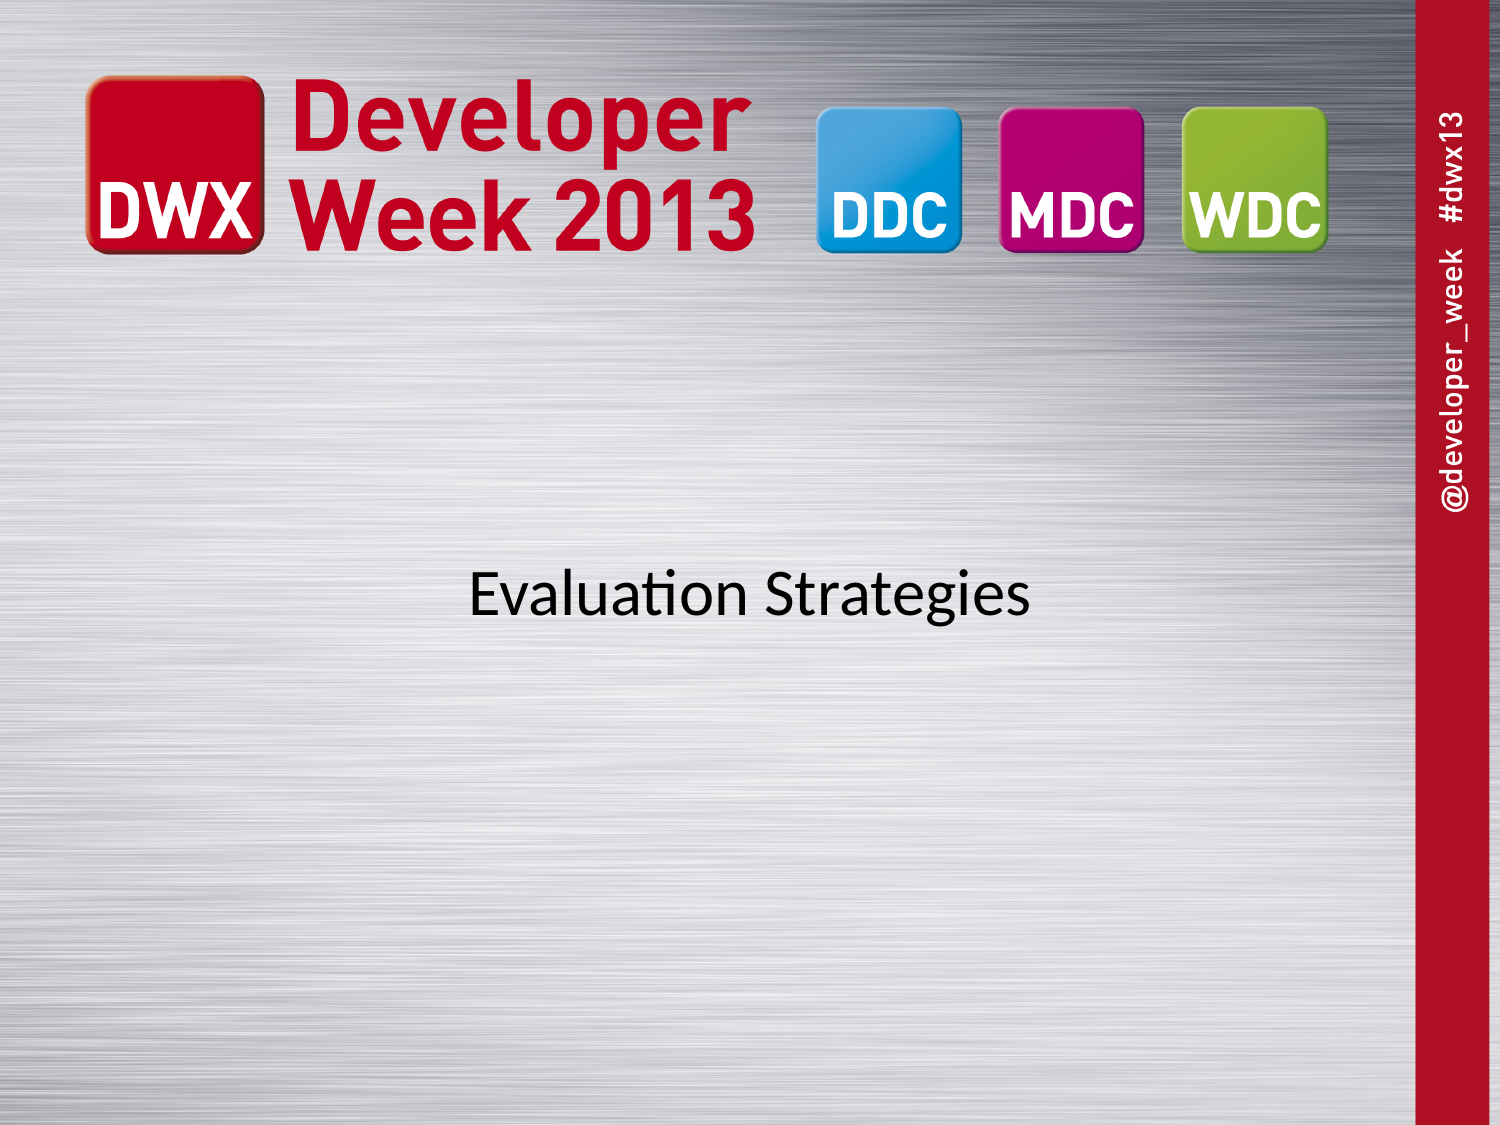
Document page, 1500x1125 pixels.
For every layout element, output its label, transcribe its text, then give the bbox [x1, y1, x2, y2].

subtitle Evaluation Strategies [75, 262, 1426, 916]
picture [0, 0, 1500, 1125]
